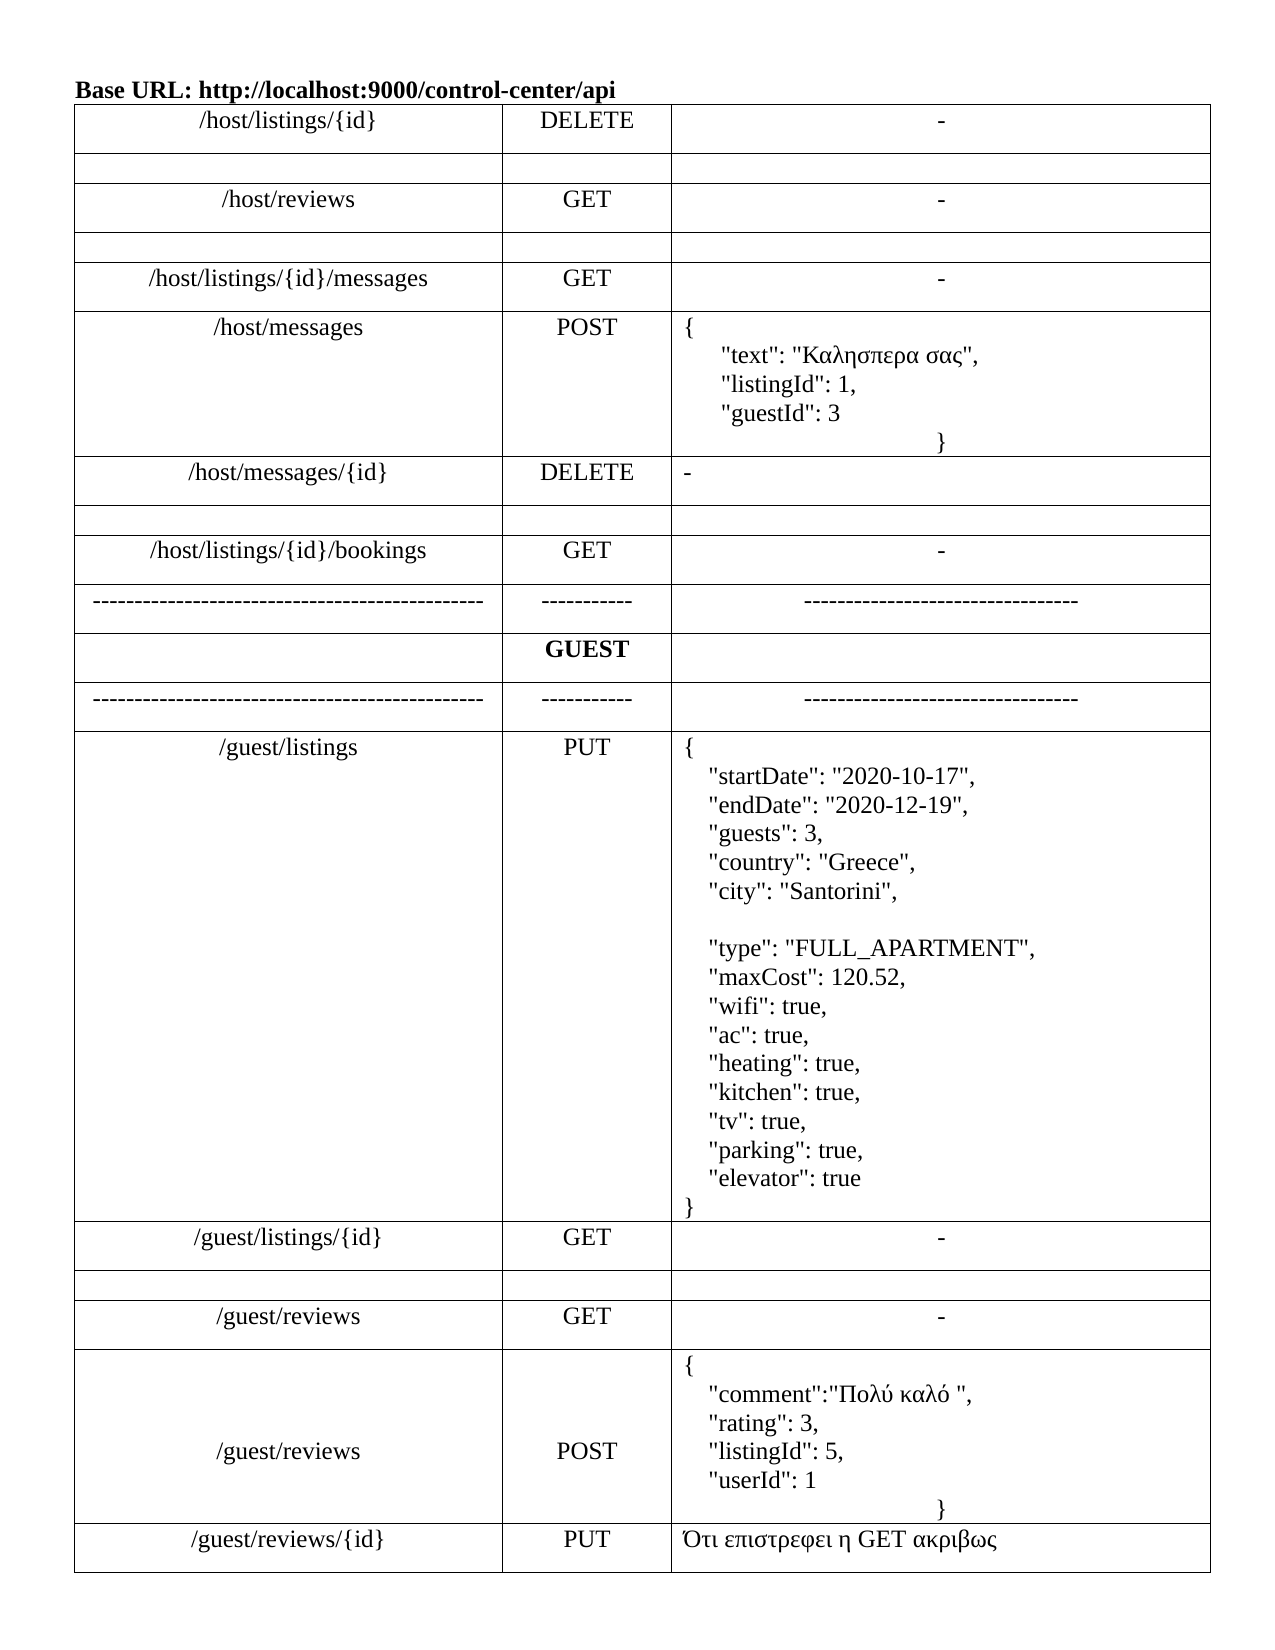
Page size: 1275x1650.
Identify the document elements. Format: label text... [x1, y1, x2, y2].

table_cell [1211, 232, 1275, 262]
table_cell - [672, 1301, 1210, 1349]
table_cell /guest/listings/{id} [75, 1222, 502, 1270]
table_cell [1211, 682, 1275, 731]
table_cell { "comment":"Πολύ καλό ", "rating": 3, "listingId": 5, "userId": 1 } [672, 1350, 1210, 1523]
table_cell [672, 506, 1210, 534]
table_cell [672, 154, 1210, 183]
table_cell --------------------------------- [672, 585, 1210, 633]
table_cell [1211, 1221, 1275, 1270]
table_cell GET [503, 536, 671, 584]
table_cell GET [503, 1301, 671, 1349]
table_cell [503, 506, 671, 534]
table_cell /host/listings/{id}/bookings [75, 536, 502, 584]
table_cell - [672, 536, 1210, 584]
table_cell [1211, 311, 1275, 456]
table_cell [503, 233, 671, 262]
table_cell { "startDate": "2020-10-17", "endDate": "2020-12-19", "guests": 3, "country": "Greece", "city": "Santorini", "type": "FULL_APARTMENT", "maxCost": 120.52, "wifi": true, "ac": true, "heating": true, "kitchen": true, "tv": true, "parking": true, "elevator": true } [672, 732, 1210, 1221]
table_cell [75, 1271, 502, 1300]
table_cell /host/messages/{id} [75, 457, 502, 505]
table_cell - [672, 184, 1210, 232]
table_cell [1211, 731, 1275, 1221]
table_cell [672, 233, 1210, 262]
table_cell /host/reviews [75, 184, 502, 232]
table_cell POST [503, 1350, 671, 1523]
table_cell PUT [503, 1524, 671, 1572]
table_cell PUT [503, 732, 671, 1221]
table_cell ----------- [503, 683, 671, 731]
table_cell /guest/reviews/{id} [75, 1524, 502, 1572]
table_cell - [672, 105, 1210, 153]
table_cell ----------------------------------------------- [75, 683, 502, 731]
table_cell /guest/reviews [75, 1301, 502, 1349]
table_cell [1211, 1349, 1275, 1523]
table_cell [672, 1271, 1210, 1300]
table_cell { "text": "Καλησπερα σας", "listingId": 1, "guestId": 3 } [672, 312, 1210, 456]
table_cell [1211, 104, 1275, 153]
table_cell [1211, 153, 1275, 183]
table_cell [75, 154, 502, 183]
table_cell [1211, 456, 1275, 505]
table_cell [1211, 1523, 1275, 1572]
table_cell [1211, 183, 1275, 232]
table_cell [503, 154, 671, 183]
table_cell GUEST [503, 634, 671, 682]
table_cell [503, 1271, 671, 1300]
table_cell [1211, 584, 1275, 633]
table_cell [75, 634, 502, 682]
table_cell Ότι επιστρεφει η GET ακριβως [672, 1524, 1210, 1572]
table_cell - [672, 1222, 1210, 1270]
table_cell /guest/listings [75, 732, 502, 1221]
table_cell [1211, 505, 1275, 534]
table_cell [1211, 262, 1275, 311]
table_cell POST [503, 312, 671, 456]
table_cell [1211, 535, 1275, 584]
table_cell ----------------------------------------------- [75, 585, 502, 633]
table_cell [75, 233, 502, 262]
table_cell DELETE [503, 457, 671, 505]
table_cell /guest/reviews [75, 1350, 502, 1523]
table_cell [75, 506, 502, 534]
table_cell /host/listings/{id} [75, 105, 502, 153]
table_cell [1211, 1300, 1275, 1349]
table_cell [1211, 1270, 1275, 1300]
table_cell [1211, 633, 1275, 682]
table_cell GET [503, 263, 671, 311]
table_cell ----------- [503, 585, 671, 633]
table_cell [672, 634, 1210, 682]
table_cell DELETE [503, 105, 671, 153]
table_cell - [672, 457, 1210, 505]
table_cell GET [503, 1222, 671, 1270]
table_cell - [672, 263, 1210, 311]
table_cell GET [503, 184, 671, 232]
table_cell /host/listings/{id}/messages [75, 263, 502, 311]
table_cell /host/messages [75, 312, 502, 456]
table_cell --------------------------------- [672, 683, 1210, 731]
